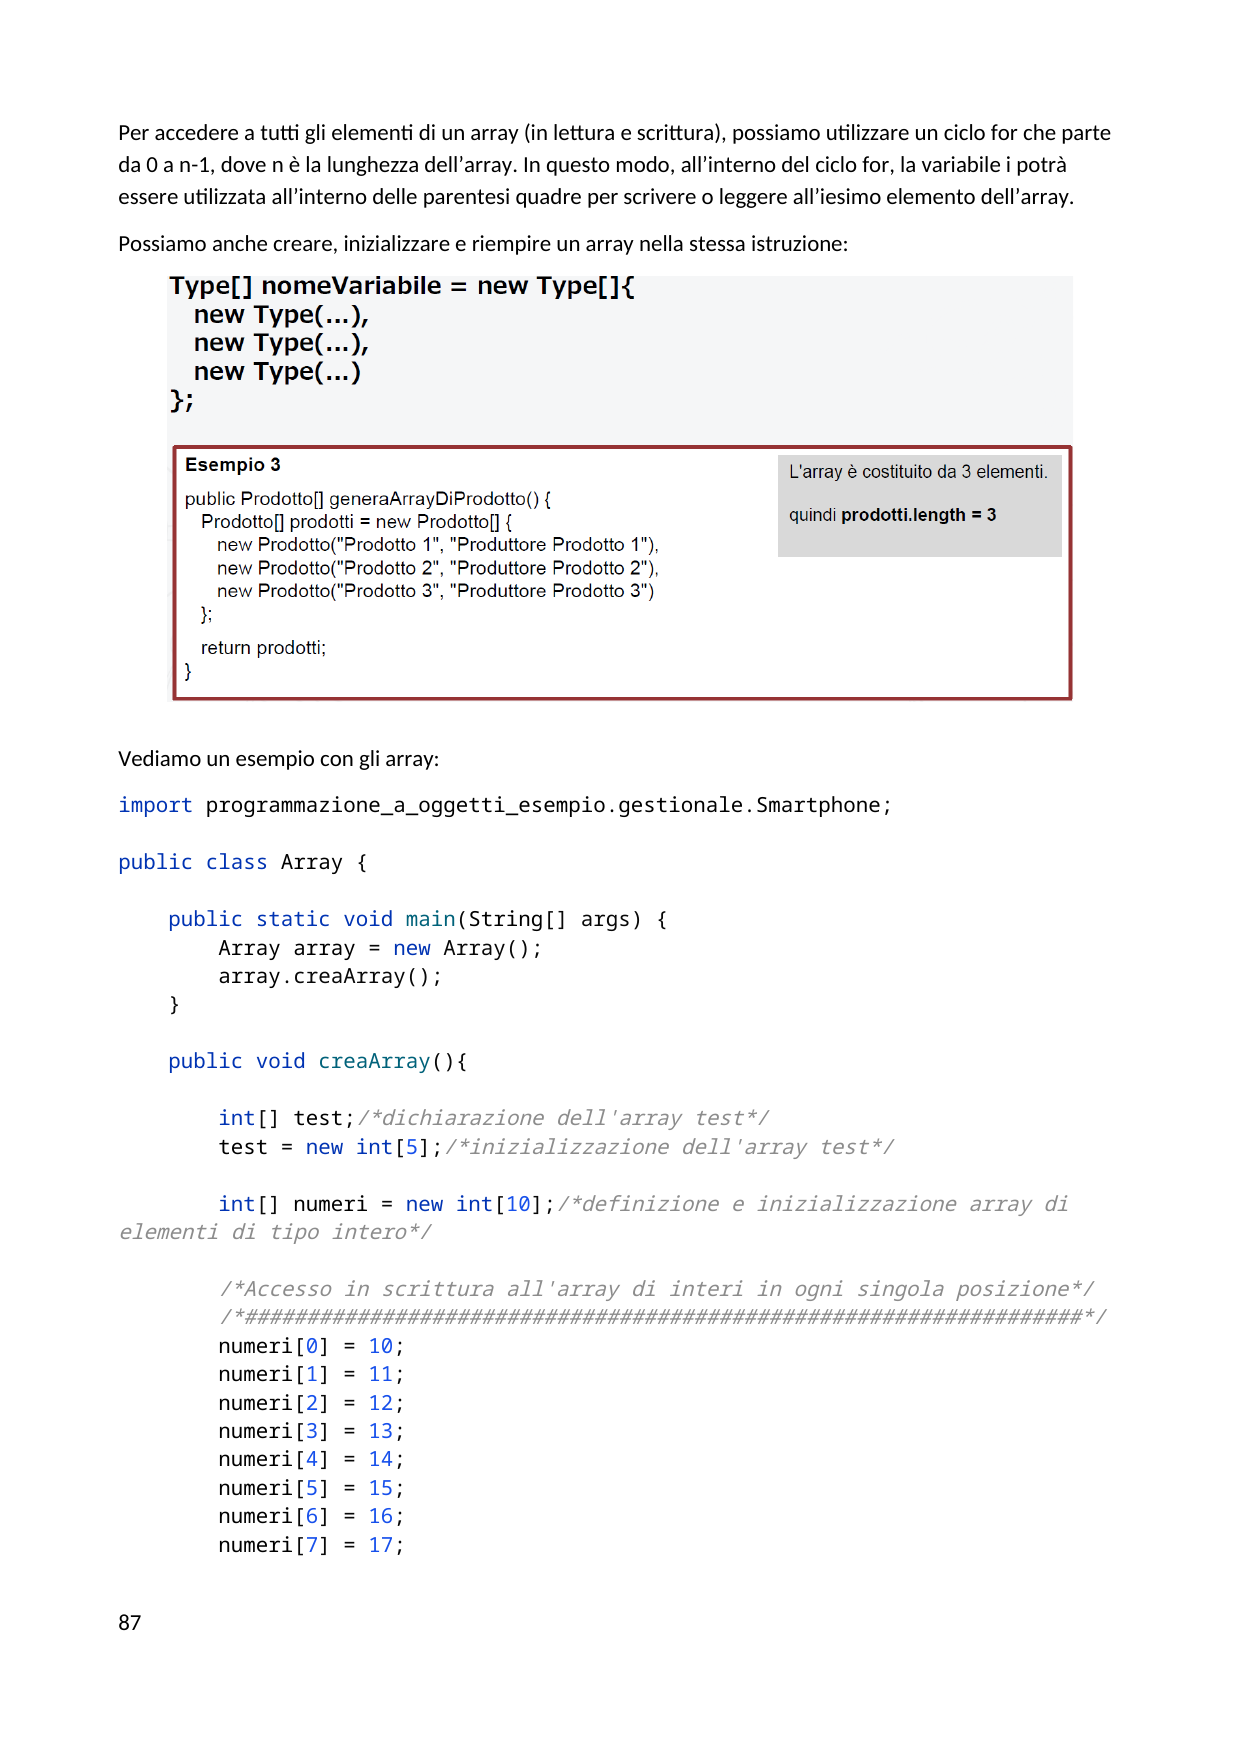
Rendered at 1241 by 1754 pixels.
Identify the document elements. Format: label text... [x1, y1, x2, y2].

text Vediamo un esempio con gli array: [118, 744, 1122, 772]
picture [167, 276, 1074, 702]
text import programmazione_a_oggetti_esempio.gestionale.Smartphone; public class Array { public static void main(String[] args) { Array array = new Array(); array.creaArray(); } public void creaArray(){ int[] test;/*dichiarazione dell'array test*/ test = new int[5];/*inizializzazione dell'array test*/ int[] numeri = new int[10];/*definizione e inizializzazione array di elementi di tipo intero*/ /*Accesso in scrittura all'array di interi in ogni singola posizione*/ /*###################################################################*/ numeri[0] = 10; numeri[1] = 11; numeri[2] = 12; numeri[3] = 13; numeri[4] = 14; numeri[5] = 15; numeri[6] = 16; numeri[7] = 17; [118, 791, 1122, 1558]
text Possiamo anche creare, inizializzare e riempire un array nella stessa istruzione: [118, 229, 1122, 257]
text Per accedere a tutti gli elementi di un array (in lettura e scrittura), possiamo utilizzare un ciclo for che parte da 0 a n-1, dove n è la lunghezza dell’array. In questo modo, all’interno del ciclo for, la variabile i potrà essere utilizzata all’interno delle parentesi quadre per scrivere o leggere all’iesimo elemento dell’array. [118, 118, 1122, 211]
